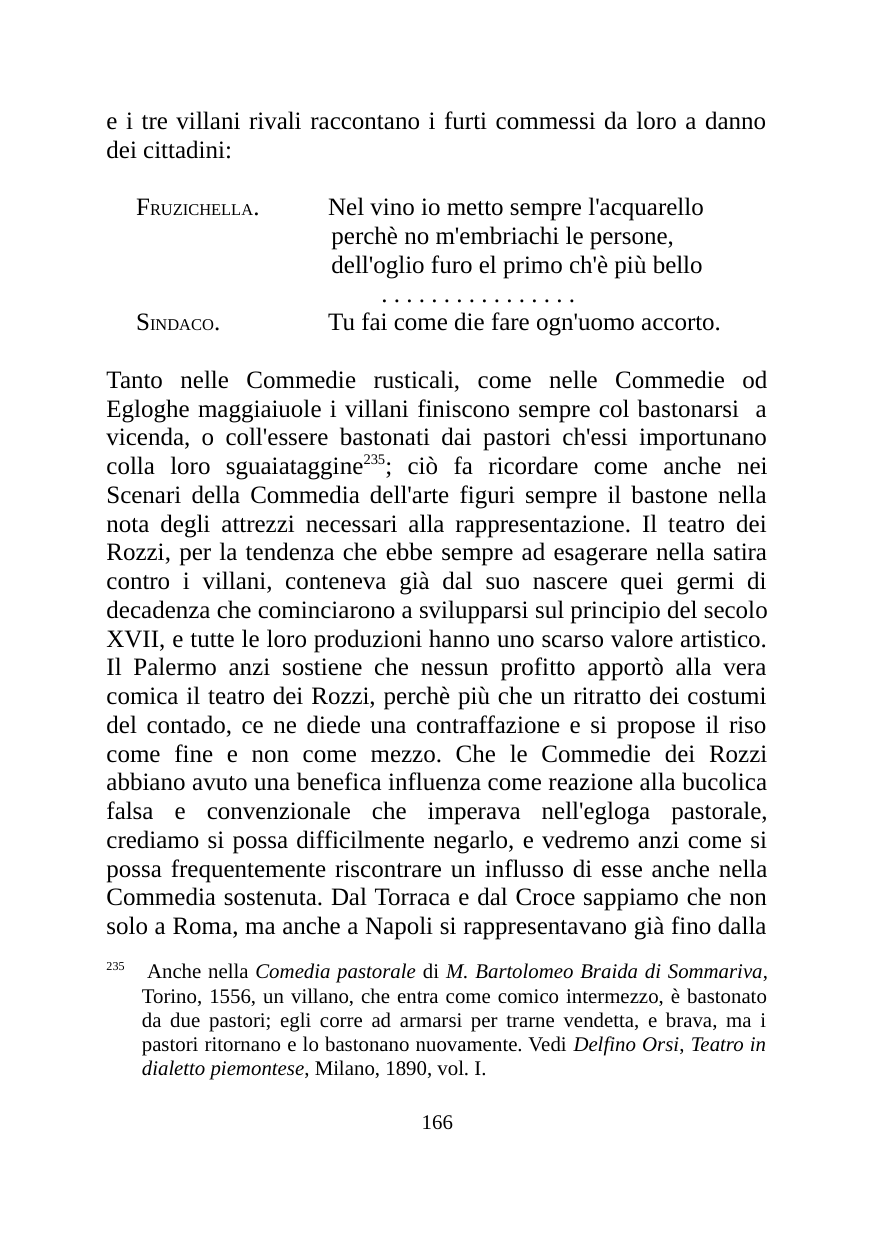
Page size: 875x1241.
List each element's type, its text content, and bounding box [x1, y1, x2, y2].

text Anche nella Comedia pastorale di M. Bartolomeo Braida di Sommariva, Torino, 1556, un villano, che entra come comico intermezzo, è bastonato da due pastori; egli corre ad armarsi per trarne vendetta, e brava, ma i pastori ritornano e lo bastonano nuovamente. Vedi Delfino Orsi, Teatro in dialetto piemontese, Milano, 1890, vol. I. [106, 955, 768, 1080]
text perchè no m'embriachi le persone, [331, 221, 768, 250]
text e i tre villani rivali raccontano i furti commessi da loro a danno dei cittadini: [106, 106, 768, 164]
text dell'oglio furo el primo ch'è più bello [331, 250, 768, 279]
text . . . . . . . . . . . . . . . . [331, 279, 768, 307]
text Fruzichella. Nel vino io metto sempre l'acquarello [106, 192, 768, 221]
text Tanto nelle Commedie rusticali, come nelle Commedie od Egloghe maggiaiuole i villani finiscono sempre col bastonarsi a vicenda, o coll'essere bastonati dai pastori ch'essi importunano colla loro sguaiataggine; ciò fa ricordare come anche nei Scenari della Commedia dell'arte figuri sempre il bastone nella nota degli attrezzi necessari alla rappresentazione. Il teatro dei Rozzi, per la tendenza che ebbe sempre ad esagerare nella satira contro i villani, conteneva già dal suo nascere quei germi di decadenza che cominciarono a svilupparsi sul principio del secolo XVII, e tutte le loro produzioni hanno uno scarso valore artistico. Il Palermo anzi sostiene che nessun profitto apportò alla vera comica il teatro dei Rozzi, perchè più che un ritratto dei costumi del contado, ce ne diede una contraffazione e si propose il riso come fine e non come mezzo. Che le Commedie dei Rozzi abbiano avuto una benefica influenza come reazione alla bucolica falsa e convenzionale che imperava nell'egloga pastorale, crediamo si possa difficilmente negarlo, e vedremo anzi come si possa frequentemente riscontrare un influsso di esse anche nella Commedia sostenuta. Dal Torraca e dal Croce sappiamo che non solo a Roma, ma anche a Napoli si rappresentavano già fino dalla [106, 365, 768, 940]
text Sindaco. Tu fai come die fare ogn'uomo accorto. [106, 307, 768, 336]
